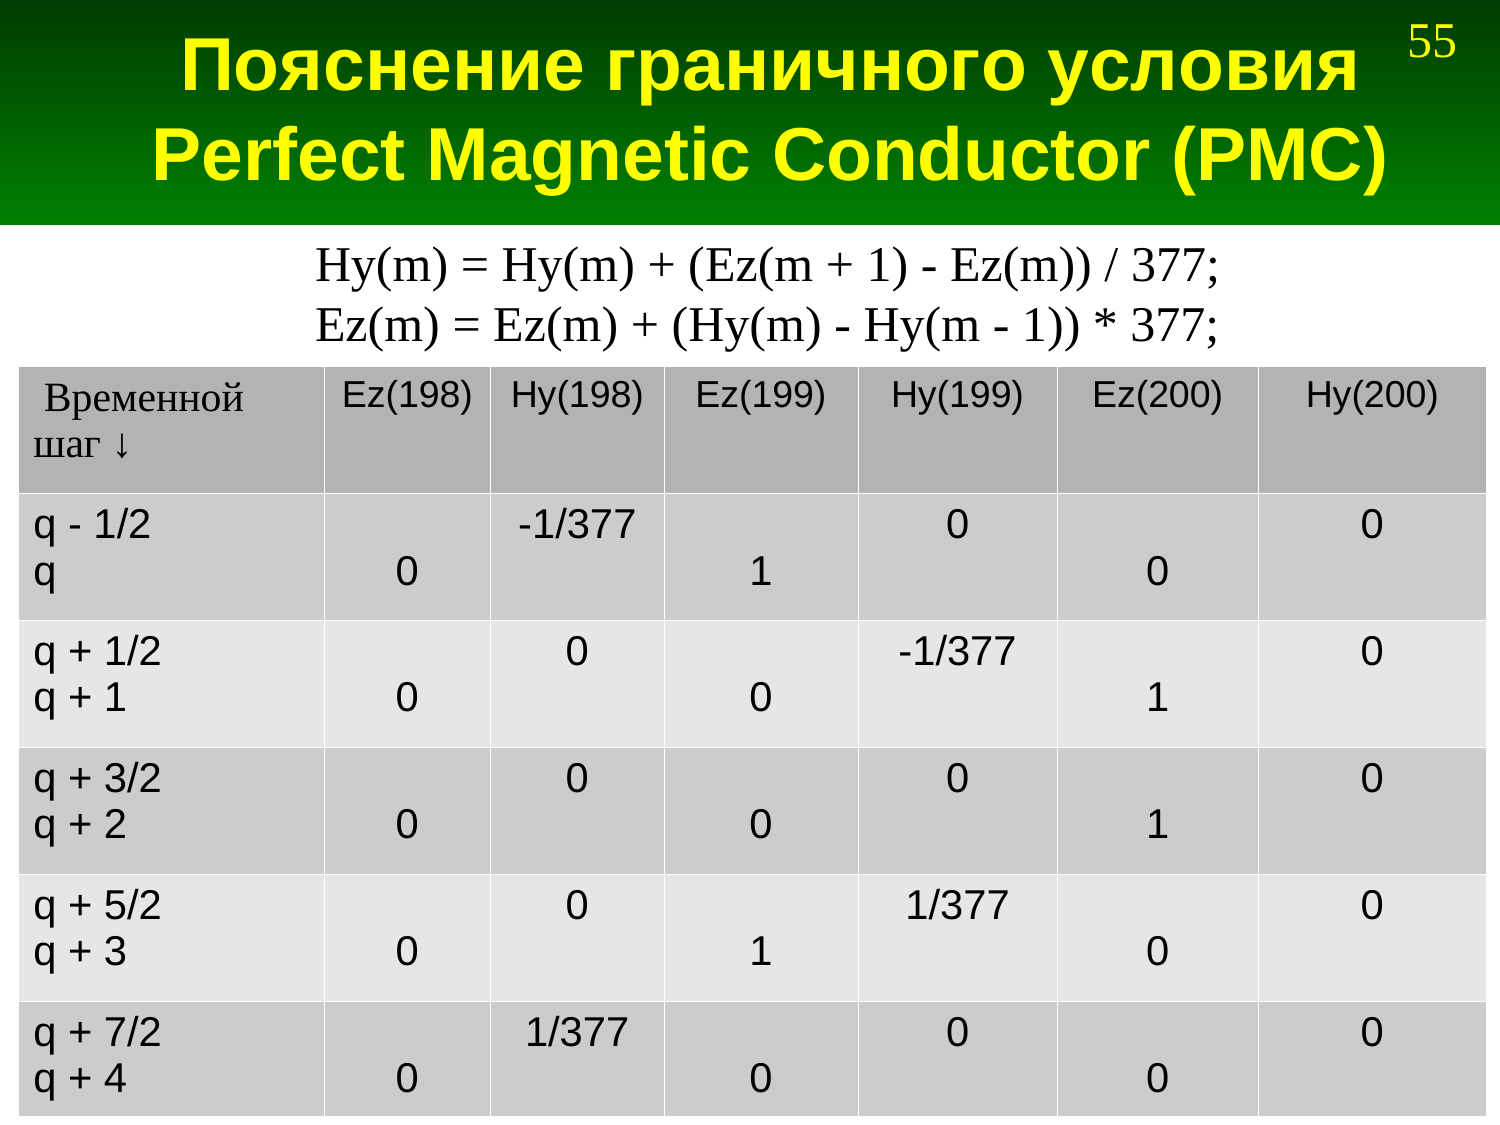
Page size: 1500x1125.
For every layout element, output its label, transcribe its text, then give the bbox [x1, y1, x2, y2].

table_cell -1/377 [859, 621, 1057, 747]
table_cell 0 [491, 875, 664, 1001]
table_cell q + 1/2 q + 1 [19, 621, 324, 747]
table_cell 1 [1058, 748, 1258, 874]
table_cell 1 [665, 494, 858, 620]
table_cell 0 [325, 748, 490, 874]
table_cell 0 [665, 748, 858, 874]
table_cell 0 [1259, 875, 1486, 1001]
table_cell 0 [859, 748, 1057, 874]
table_cell 0 [1259, 748, 1486, 874]
table_cell 0 [1259, 1002, 1486, 1116]
table_cell 1/377 [491, 1002, 664, 1116]
table_cell 0 [665, 621, 858, 747]
table_header Ez(199) [665, 378, 858, 493]
table_cell 0 [491, 621, 664, 747]
table_cell q + 3/2 q + 2 [19, 748, 324, 874]
table_cell 0 [1259, 621, 1486, 747]
table_cell 0 [859, 1002, 1057, 1116]
table_cell 0 [1259, 494, 1486, 620]
table_cell q + 7/2 q + 4 [19, 1002, 324, 1116]
table_header Hy(199) [859, 378, 1057, 493]
table_cell -1/377 [491, 494, 664, 620]
table_cell 1 [665, 875, 858, 1001]
table_cell q + 5/2 q + 3 [19, 875, 324, 1001]
title Пояснение граничного условия Perfect Magnetic Conductor (PMC) [100, 7, 1441, 204]
table_cell 0 [1058, 494, 1258, 620]
table_cell q - 1/2 q [19, 494, 324, 620]
table_cell 0 [325, 875, 490, 1001]
table_header Hy(198) [491, 378, 664, 493]
table_cell 1 [1058, 621, 1258, 747]
table_header Ez(200) [1058, 378, 1258, 493]
table_cell 1/377 [859, 875, 1057, 1001]
text_box Hy(m) = Hy(m) + (Ez(m + 1) - Ez(m)) / 377; Ez(m) = Ez(m) + (Hy(m) - Hy(m - 1)) * 377; [300, 224, 1329, 378]
table_cell 0 [665, 1002, 858, 1116]
table_header Hy(200) [1259, 367, 1486, 493]
table_cell 0 [1058, 875, 1258, 1001]
table_cell 0 [1058, 1002, 1258, 1116]
table_cell 0 [491, 748, 664, 874]
table_cell 0 [325, 1002, 490, 1116]
table_cell 0 [325, 494, 490, 620]
table_cell 0 [325, 621, 490, 747]
table_cell 0 [859, 494, 1057, 620]
table_header Ez(198) [325, 378, 490, 493]
table_header Временной шаг ↓ [19, 367, 324, 493]
